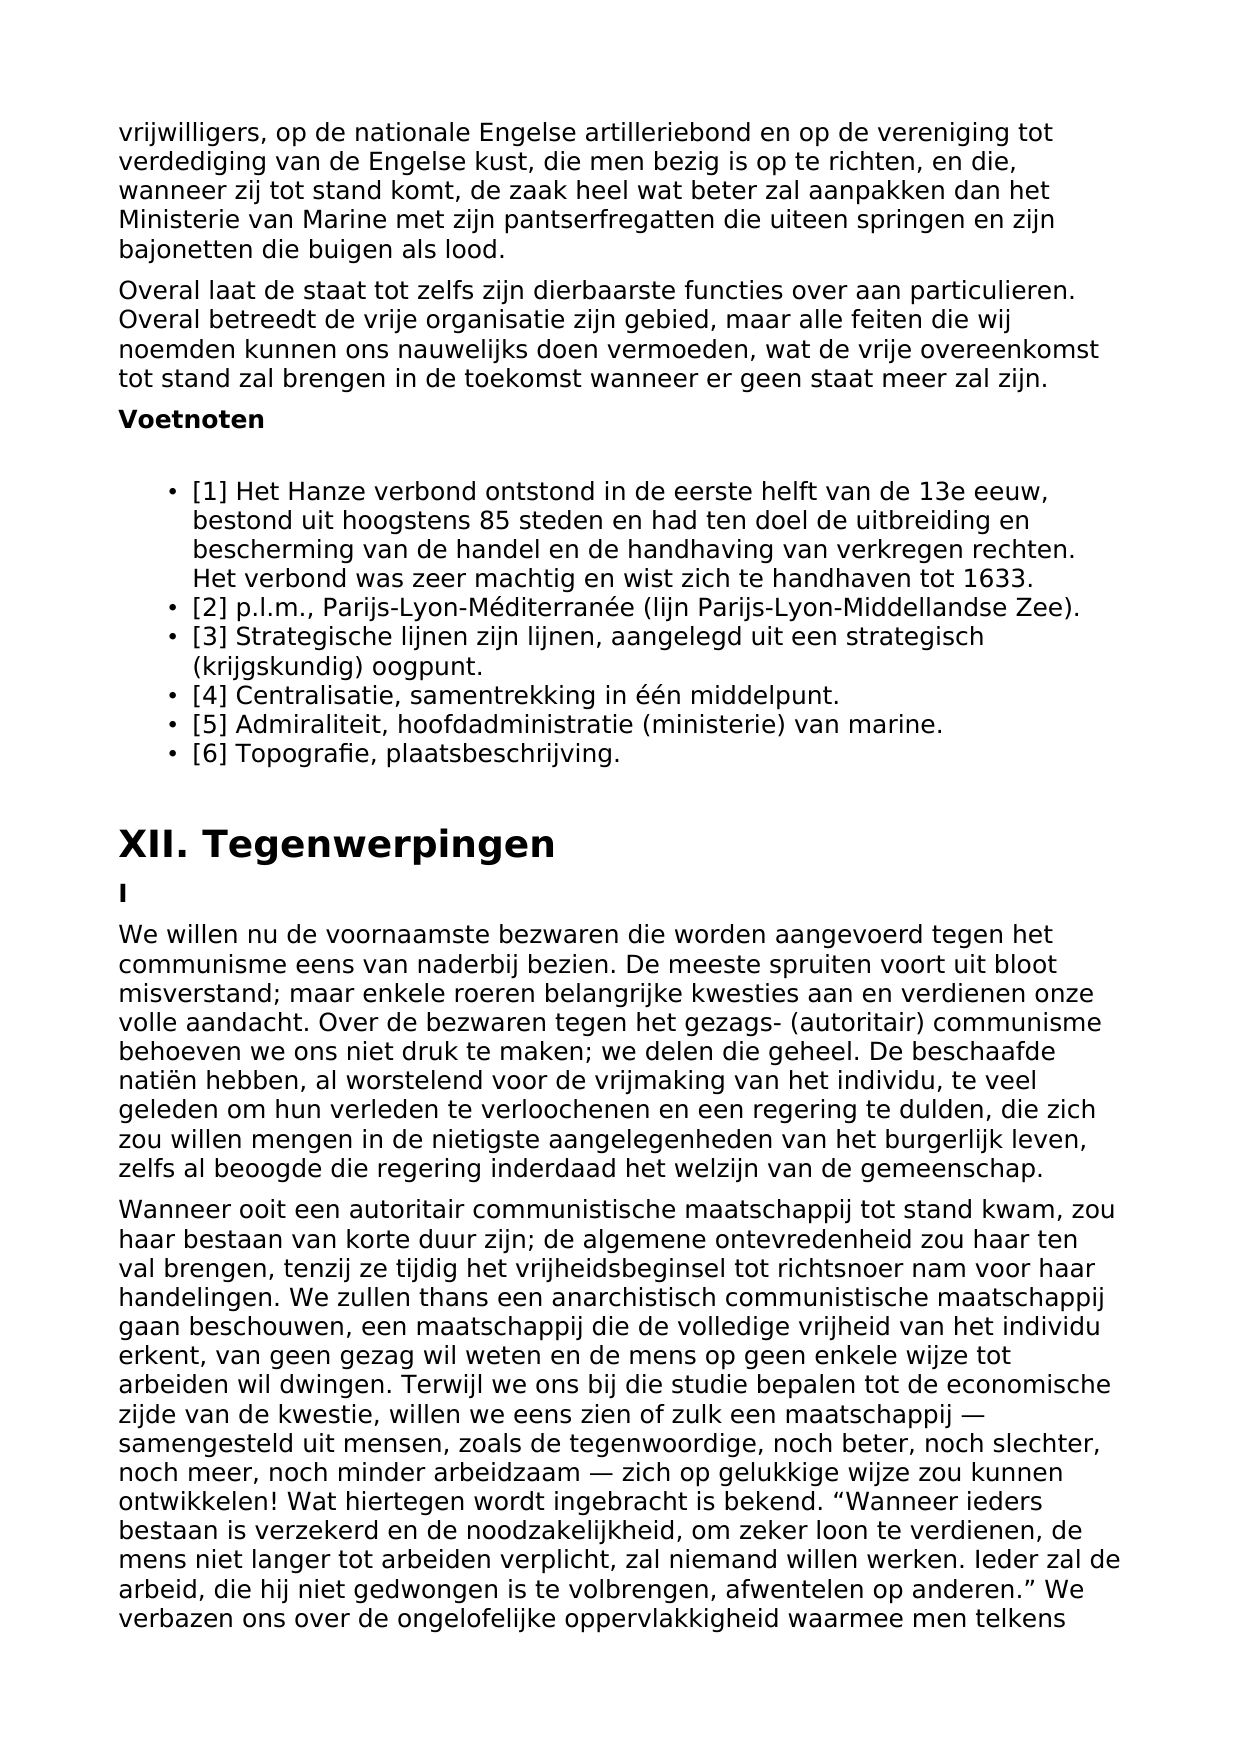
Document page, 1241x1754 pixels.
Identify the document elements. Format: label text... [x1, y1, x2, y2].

list [2] p.l.m., Parijs-Lyon-Méditerranée (lijn Parijs-Lyon-Middellandse Zee). [177, 593, 1122, 623]
list [6] Topografie, plaatsbeschrijving. [177, 739, 1122, 768]
list [5] Admiraliteit, hoofdadministratie (ministerie) van marine. [177, 710, 1122, 739]
text Overal laat de staat tot zelfs zijn dierbaarste functies over aan particulieren. Overal betreedt de vrije organisatie zijn gebied, maar alle feiten die wij noemden kunnen ons nauwelijks doen vermoeden, wat de vrije overeenkomst tot stand zal brengen in de toekomst wanneer er geen staat meer zal zijn. [118, 276, 1122, 393]
list [4] Centralisatie, samentrekking in één middelpunt. [177, 681, 1122, 710]
text I [118, 879, 1122, 908]
text We willen nu de voornaamste bezwaren die worden aangevoerd tegen het communisme eens van naderbij bezien. De meeste spruiten voort uit bloot misverstand; maar enkele roeren belangrijke kwesties aan en verdienen onze volle aandacht. Over de bezwaren tegen het gezags- (autoritair) communisme behoeven we ons niet druk te maken; we delen die geheel. De beschaafde natiën hebben, al worstelend voor de vrijmaking van het individu, te veel geleden om hun verleden te verloochenen en een regering te dulden, die zich zou willen mengen in de nietigste aangelegenheden van het burgerlijk leven, zelfs al beoogde die regering inderdaad het welzijn van de gemeenschap. [118, 921, 1122, 1183]
list [3] Strategische lijnen zijn lijnen, aangelegd uit een strategisch (krijgskundig) oogpunt. [177, 623, 1122, 681]
text Voetnoten [118, 406, 1122, 435]
text Wanneer ooit een autoritair communistische maatschappij tot stand kwam, zou haar bestaan van korte duur zijn; de algemene ontevredenheid zou haar ten val brengen, tenzij ze tijdig het vrijheidsbeginsel tot richtsnoer nam voor haar handelingen. We zullen thans een anarchistisch communistische maatschappij gaan beschouwen, een maatschappij die de volledige vrijheid van het individu erkent, van geen gezag wil weten en de mens op geen enkele wijze tot arbeiden wil dwingen. Terwijl we ons bij die studie bepalen tot de economische zijde van de kwestie, willen we eens zien of zulk een maatschappij — samengesteld uit mensen, zoals de tegenwoordige, noch beter, noch slechter, noch meer, noch minder arbeidzaam — zich op gelukkige wijze zou kunnen ontwikkelen! Wat hiertegen wordt ingebracht is bekend. “Wanneer ieders bestaan is verzekerd en de noodzakelijkheid, om zeker loon te verdienen, de mens niet langer tot arbeiden verplicht, zal niemand willen werken. Ieder zal de arbeid, die hij niet gedwongen is te volbrengen, afwentelen op anderen.” We verbazen ons over de ongelofelijke oppervlakkigheid waarmee men telkens [118, 1196, 1122, 1633]
list [1] Het Hanze verbond ontstond in de eerste helft van de 13e eeuw, bestond uit hoogstens 85 steden en had ten doel de uitbreiding en bescherming van de handel en de handhaving van verkregen rechten. Het verbond was zeer machtig en wist zich te handhaven tot 1633. [177, 477, 1122, 593]
text vrijwilligers, op de nationale Engelse artilleriebond en op de vereniging tot verdediging van de Engelse kust, die men bezig is op te richten, en die, wanneer zij tot stand komt, de zaak heel wat beter zal aanpakken dan het Ministerie van Marine met zijn pantserfregatten die uiteen springen en zijn bajonetten die buigen als lood. [118, 118, 1122, 264]
subtitle XII. Tegenwerpingen [118, 823, 1122, 867]
